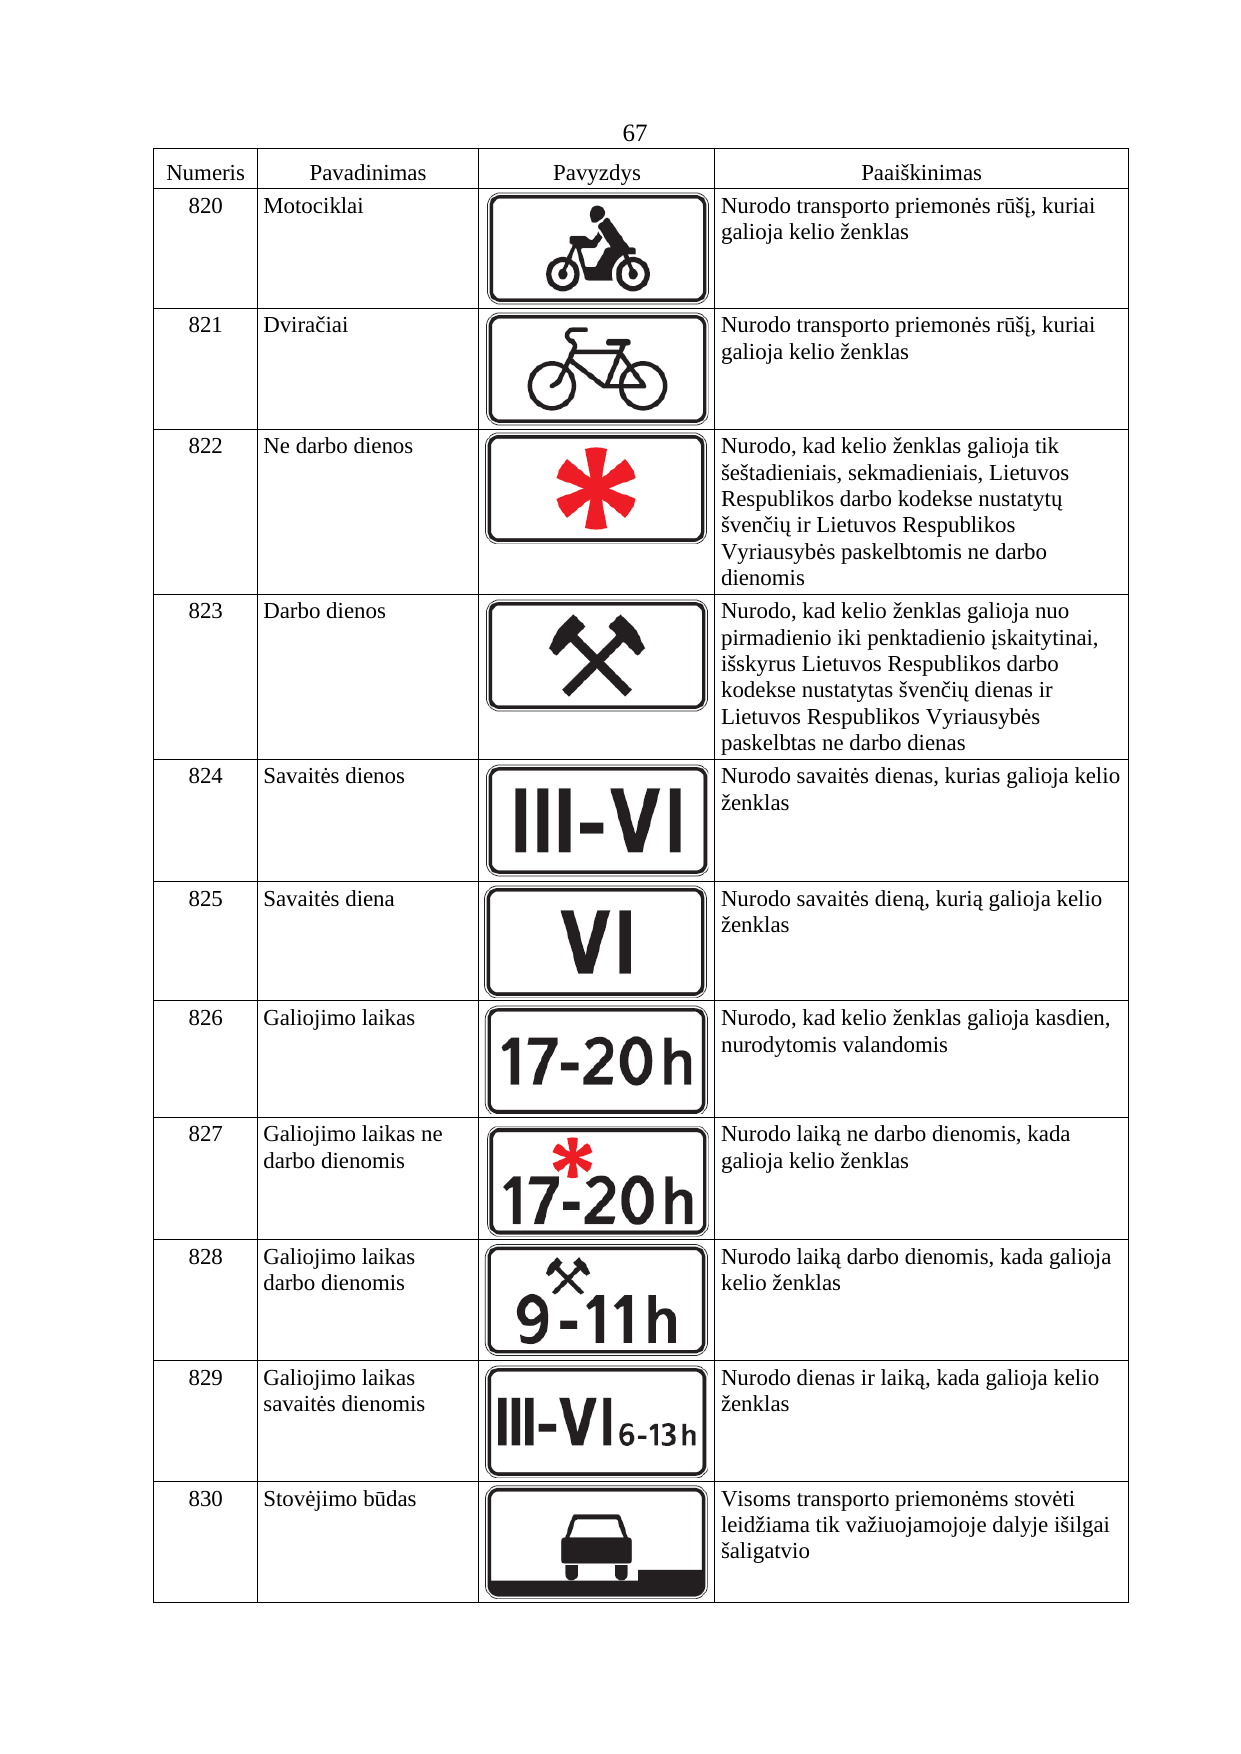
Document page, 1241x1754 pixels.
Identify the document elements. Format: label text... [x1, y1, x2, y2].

table_cell 822 [154, 430, 257, 593]
table_cell [479, 430, 714, 593]
table_cell Nurodo, kad kelio ženklas galioja nuo pirmadienio iki penktadienio įskaitytinai, išskyrus Lietuvos Respublikos darbo kodekse nustatytas švenčių dienas ir Lietuvos Respublikos Vyriausybės paskelbtas ne darbo dienas [715, 595, 1128, 758]
table_cell 824 [154, 760, 257, 881]
table_cell [479, 1361, 714, 1481]
table_cell 820 [154, 189, 257, 307]
table_cell Nurodo transporto priemonės rūšį, kuriai galioja kelio ženklas [715, 309, 1128, 428]
table_cell Motociklai [258, 189, 478, 307]
table_cell 828 [154, 1240, 257, 1360]
table_cell Nurodo laiką darbo dienomis, kada galioja kelio ženklas [715, 1240, 1128, 1360]
table_cell Nurodo dienas ir laiką, kada galioja kelio ženklas [715, 1361, 1128, 1481]
table_cell Ne darbo dienos [258, 430, 478, 593]
table_cell Stovėjimo būdas [258, 1482, 478, 1602]
table_cell 826 [154, 1001, 257, 1117]
table_cell Galiojimo laikas ne darbo dienomis [258, 1118, 478, 1239]
table_cell Savaitės dienos [258, 760, 478, 881]
table_cell Nurodo savaitės dienas, kurias galioja kelio ženklas [715, 760, 1128, 881]
table_header Pavyzdys [479, 149, 714, 188]
table_cell Nurodo, kad kelio ženklas galioja kasdien, nurodytomis valandomis [715, 1001, 1128, 1117]
table_cell Nurodo transporto priemonės rūšį, kuriai galioja kelio ženklas [715, 189, 1128, 307]
table_cell 827 [154, 1118, 257, 1239]
table_cell Nurodo laiką ne darbo dienomis, kada galioja kelio ženklas [715, 1118, 1128, 1239]
table_cell 830 [154, 1482, 257, 1602]
table_cell [479, 882, 714, 1000]
table_cell Nurodo, kad kelio ženklas galioja tik šeštadieniais, sekmadieniais, Lietuvos Respublikos darbo kodekse nustatytų švenčių ir Lietuvos Respublikos Vyriausybės paskelbtomis ne darbo dienomis [715, 430, 1128, 593]
table_cell [479, 309, 714, 428]
table_cell 829 [154, 1361, 257, 1481]
table_header Numeris [154, 149, 257, 188]
table_cell Dviračiai [258, 309, 478, 428]
table_cell Savaitės diena [258, 882, 478, 1000]
table_cell [479, 189, 714, 307]
table_cell Darbo dienos [258, 595, 478, 758]
table_cell Visoms transporto priemonėms stovėti leidžiama tik važiuojamojoje dalyje išilgai šaligatvio [715, 1482, 1128, 1602]
table_cell 823 [154, 595, 257, 758]
table_cell [479, 760, 714, 881]
table_cell 825 [154, 882, 257, 1000]
table_cell [479, 1482, 714, 1602]
table_cell Galiojimo laikas darbo dienomis [258, 1240, 478, 1360]
table_header Pavadinimas [258, 149, 478, 188]
table_header Paaiškinimas [715, 149, 1128, 188]
table_cell Galiojimo laikas savaitės dienomis [258, 1361, 478, 1481]
table_cell [479, 595, 714, 758]
table_cell [479, 1118, 714, 1239]
table_cell [479, 1240, 714, 1360]
table_cell Nurodo savaitės dieną, kurią galioja kelio ženklas [715, 882, 1128, 1000]
table_cell Galiojimo laikas [258, 1001, 478, 1117]
table_cell 821 [154, 309, 257, 428]
table_cell [479, 1001, 714, 1117]
